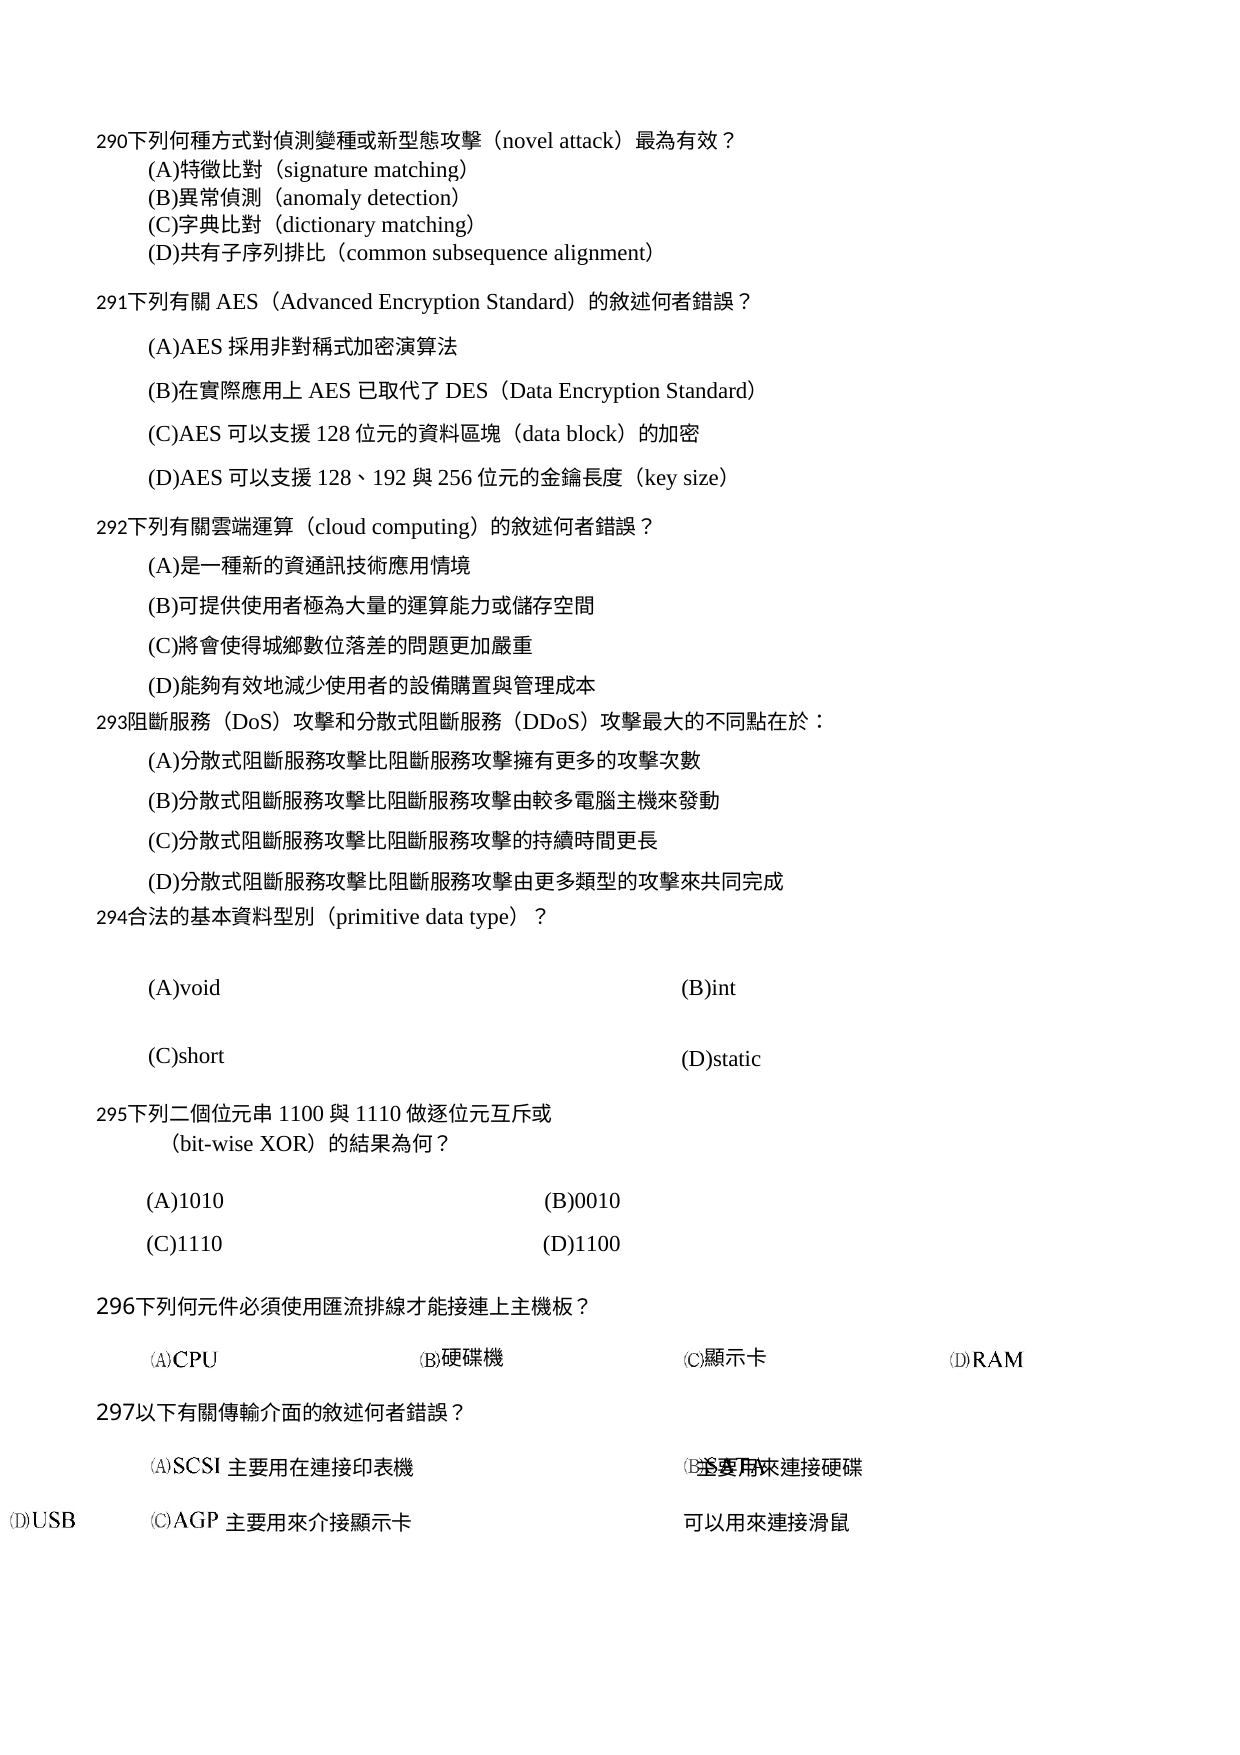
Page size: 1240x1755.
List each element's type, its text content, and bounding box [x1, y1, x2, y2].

text 主要用來連接硬碟 [696, 1455, 1089, 1481]
list 合法的基本資料型別（primitive data type）？ [96, 897, 1089, 931]
text (C)AES 可以支援 128 位元的資料區塊（data block）的加密 [148, 419, 1089, 447]
list 阻斷服務（DoS）攻擊和分散式阻斷服務（DDoS）攻擊最大的不同點在於： [96, 702, 1089, 736]
picture [418, 1346, 465, 1372]
list 下列何種方式對偵測變種或新型態攻擊（novel attack）最為有效？ [96, 121, 1089, 155]
text (D)static [681, 1046, 1089, 1072]
text 硬碟機 顯示卡 [442, 1343, 1089, 1371]
picture [682, 1452, 790, 1478]
list 下列有關雲端運算（cloud computing）的敘述何者錯誤？ [96, 507, 1089, 541]
text （bit-wise XOR）的結果為何？ [96, 1128, 643, 1158]
list 下列有關 AES（Advanced Encryption Standard）的敘述何者錯誤？ [96, 282, 1089, 316]
list 下列二個位元串 1100 與 1110 做逐位元互斥或 [96, 1094, 606, 1128]
picture [682, 1346, 729, 1372]
text (A)特徵比對（signature matching） (B)異常偵測（anomaly detection） (C)字典比對（dictionary matching） (D)共有子序列排比（common subsequence alignment） [148, 155, 1089, 266]
text (C)short [148, 1043, 606, 1068]
text (A)void [148, 975, 606, 1000]
text (A)AES 採用非對稱式加密演算法 [148, 332, 1089, 360]
text (A)分散式阻斷服務攻擊比阻斷服務攻擊擁有更多的攻擊次數 (B)分散式阻斷服務攻擊比阻斷服務攻擊由較多電腦主機來發動 (C)分散式阻斷服務攻擊比阻斷服務攻擊的持續時間更長 (D)分散式阻斷服務攻擊比阻斷服務攻擊由更多類型的攻擊來共同完成 [148, 736, 1089, 897]
text 主要用在連接印表機 [227, 1455, 621, 1481]
text (B)在實際應用上 AES 已取代了 DES（Data Encryption Standard） [148, 376, 1089, 404]
text (B)int [681, 975, 1089, 1000]
picture [149, 1452, 242, 1478]
list 下列何元件必須使用匯流排線才能接連上主機板？ [96, 1287, 1089, 1321]
text (D)AES 可以支援 128、192 與 256 位元的金鑰長度（key size） [148, 463, 1089, 491]
picture [149, 1346, 235, 1372]
picture [8, 1506, 100, 1533]
table_cell (C)1110 (D)1100 [125, 1213, 643, 1257]
table_header (A)1010 (B)0010 [125, 1183, 643, 1213]
list 以下有關傳輸介面的敘述何者錯誤？ [96, 1393, 1089, 1427]
text (A)是一種新的資通訊技術應用情境 (B)可提供使用者極為大量的運算能力或儲存空間 (C)將會使得城鄉數位落差的問題更加嚴重 (D)能夠有效地減少使用者的設備購置與管理成本 [148, 541, 910, 702]
picture [149, 1506, 243, 1533]
text 可以用來連接滑鼠 [683, 1509, 1089, 1535]
picture [948, 1346, 1043, 1372]
text 主要用來介接顯示卡 [225, 1509, 608, 1535]
